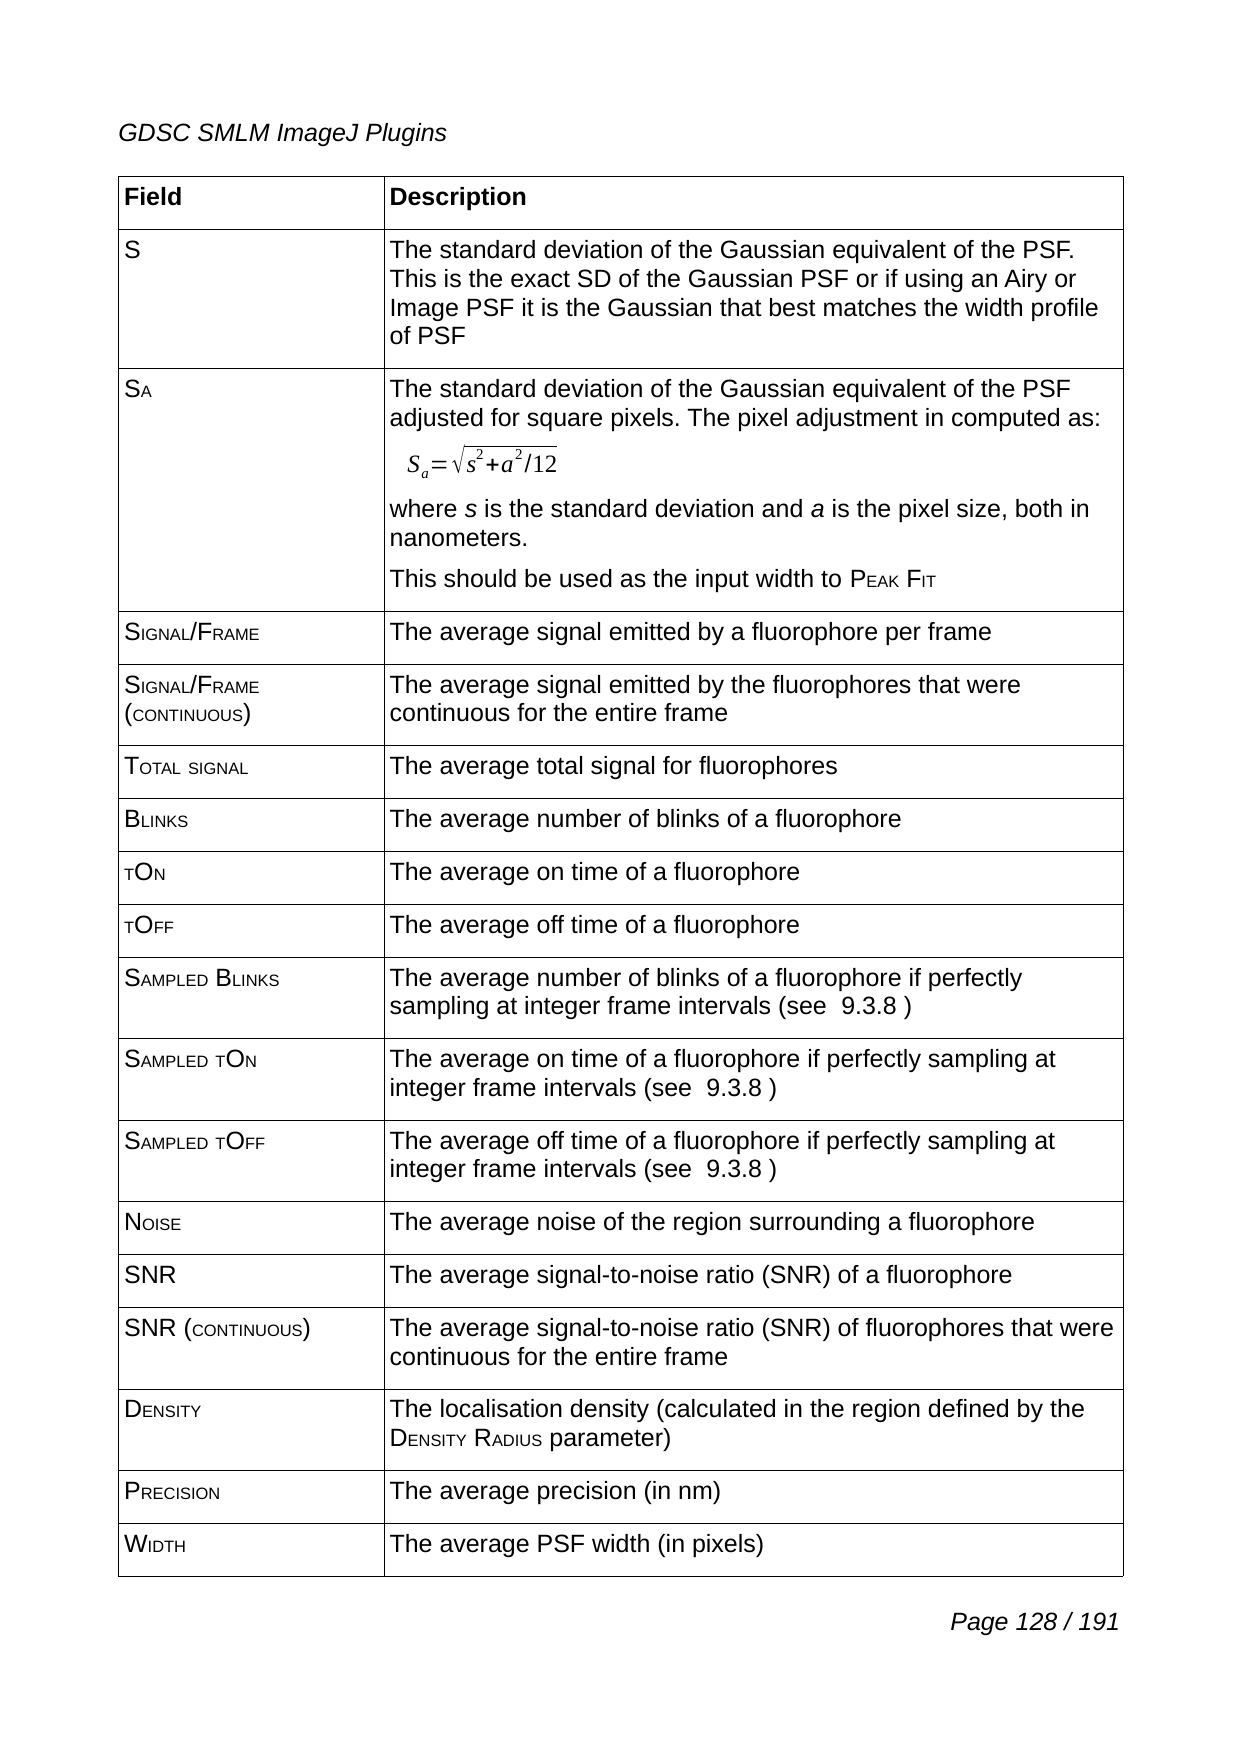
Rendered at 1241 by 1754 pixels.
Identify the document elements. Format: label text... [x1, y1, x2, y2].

table_header Field [119, 177, 384, 229]
table_cell Signal/Frame [119, 612, 384, 664]
table_cell The average number of blinks of a fluorophore [385, 799, 1123, 851]
table_cell SNR [119, 1255, 384, 1307]
table_cell The standard deviation of the Gaussian equivalent of the PSF adjusted for square pixels. The pixel adjustment in computed as: where s is the standard deviation and a is the pixel size, both in nanometers. This should be used as the input width to Peak Fit [385, 369, 1123, 611]
table_cell SNR (continuous) [119, 1308, 384, 1388]
table_cell tOn [119, 852, 384, 904]
table_cell Width [119, 1524, 384, 1576]
table_cell The average off time of a fluorophore [385, 905, 1123, 957]
table_cell Total signal [119, 746, 384, 798]
table_cell The average off time of a fluorophore if perfectly sampling at integer frame intervals (see 9.3.8) [385, 1121, 1123, 1201]
table_cell The average total signal for fluorophores [385, 746, 1123, 798]
table_cell Precision [119, 1471, 384, 1523]
table_cell Sa [119, 369, 384, 611]
table_cell The standard deviation of the Gaussian equivalent of the PSF. This is the exact SD of the Gaussian PSF or if using an Airy or Image PSF it is the Gaussian that best matches the width profile of PSF [385, 230, 1123, 368]
table_cell The average on time of a fluorophore if perfectly sampling at integer frame intervals (see 9.3.8) [385, 1039, 1123, 1120]
table_cell The average PSF width (in pixels) [385, 1524, 1123, 1576]
table_header Description [385, 177, 1123, 229]
table_cell S [119, 230, 384, 368]
table_cell Sampled tOn [119, 1039, 384, 1120]
table_cell Blinks [119, 799, 384, 851]
table_cell Noise [119, 1202, 384, 1254]
table_cell The average signal-to-noise ratio (SNR) of fluorophores that were continuous for the entire frame [385, 1308, 1123, 1388]
table_cell Sampled Blinks [119, 958, 384, 1038]
table_cell Density [119, 1390, 384, 1470]
table_cell The average number of blinks of a fluorophore if perfectly sampling at integer frame intervals (see 9.3.8) [385, 958, 1123, 1038]
table_cell Signal/Frame (continuous) [119, 665, 384, 745]
table_cell The average noise of the region surrounding a fluorophore [385, 1202, 1123, 1254]
table_cell The average on time of a fluorophore [385, 852, 1123, 904]
table_cell The localisation density (calculated in the region defined by the Density Radius parameter) [385, 1390, 1123, 1470]
table_cell The average signal-to-noise ratio (SNR) of a fluorophore [385, 1255, 1123, 1307]
table_cell The average precision (in nm) [385, 1471, 1123, 1523]
table_cell The average signal emitted by a fluorophore per frame [385, 612, 1123, 664]
table_cell tOff [119, 905, 384, 957]
table_cell The average signal emitted by the fluorophores that were continuous for the entire frame [385, 665, 1123, 745]
table_cell Sampled tOff [119, 1121, 384, 1201]
